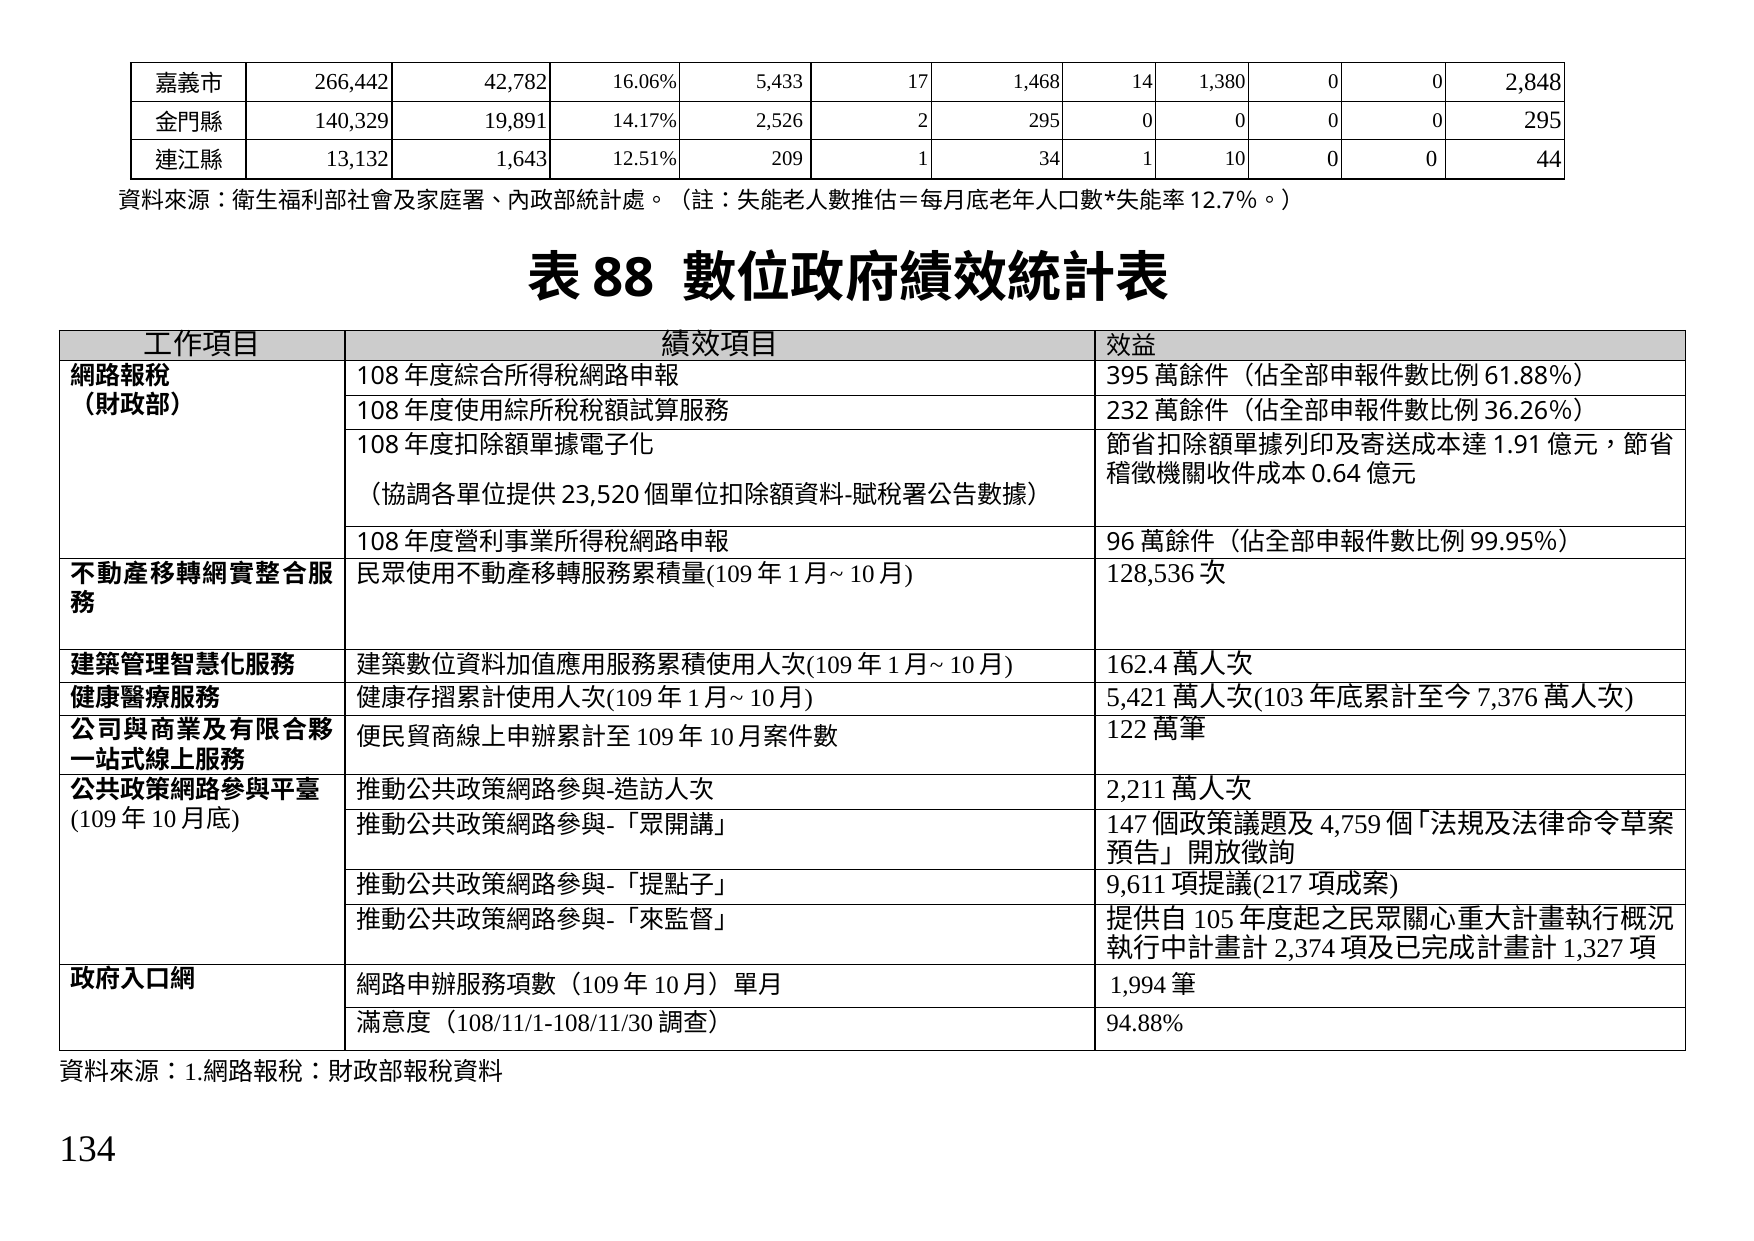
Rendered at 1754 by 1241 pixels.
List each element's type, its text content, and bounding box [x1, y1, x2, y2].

table_cell 44 [1446, 140, 1564, 178]
table_cell 14.17% [551, 102, 679, 139]
table_cell 2,848 [1446, 63, 1564, 101]
table_header 績效項目 [346, 331, 1094, 360]
table_cell 108年度扣除額單據電子化 （協調各單位提供23,520個單位扣除額資料-賦稅署公告數據） [346, 430, 1094, 526]
table_cell 209 [680, 140, 810, 178]
table_cell 金門縣 [132, 102, 245, 139]
table_cell 12.51% [551, 140, 679, 178]
table_cell 節省扣除額單據列印及寄送成本達1.91億元，節省稽徵機關收件成本0.64億元 [1096, 430, 1685, 526]
table_cell 122萬筆 [1096, 716, 1685, 774]
table_cell 128,536次 [1096, 559, 1685, 649]
table_cell 140,329 [247, 102, 391, 139]
table_cell 便民貿商線上申辦累計至109年10月案件數 [346, 716, 1094, 774]
table_cell 不動產移轉網實整合服務 [60, 559, 344, 649]
table_cell 嘉義市 [132, 63, 245, 101]
table_cell 民眾使用不動產移轉服務累積量(109年1月~ 10月) [346, 559, 1094, 649]
table_cell 5,433 [680, 63, 810, 101]
table_cell 1,468 [932, 63, 1062, 101]
table_cell 19,891 [393, 102, 549, 139]
table_cell 0 [1342, 102, 1445, 139]
table_cell 滿意度（108/11/1-108/11/30調查） [346, 1008, 1094, 1050]
table_cell 推動公共政策網路參與-「提點子」 [346, 870, 1094, 904]
table_cell 提供自105年度起之民眾關心重大計畫執行概況執行中計畫計2,374項及已完成計畫計1,327項 [1096, 905, 1685, 963]
table_header 工作項目 [60, 331, 344, 360]
table_cell 162.4萬人次 [1096, 650, 1685, 682]
table_cell 13,132 [247, 140, 391, 178]
table_cell 395萬餘件（佔全部申報件數比例61.88％） [1096, 361, 1685, 395]
table_cell 2,526 [680, 102, 810, 139]
table_cell 295 [932, 102, 1062, 139]
table_cell 5,421萬人次(103年底累計至今7,376萬人次) [1096, 683, 1685, 714]
table_cell 公共政策網路參與平臺 (109年10月底) [60, 775, 344, 963]
table_cell 34 [932, 140, 1062, 178]
table_cell 10 [1156, 140, 1248, 178]
table_cell 147個政策議題及4,759個「法規及法律命令草案預告」開放徵詢 [1096, 810, 1685, 869]
table_cell 1,643 [393, 140, 549, 178]
text 資料來源：1.網路報稅：財政部報稅資料 [59, 1051, 1636, 1088]
table_cell 108年度使用綜所稅稅額試算服務 [346, 396, 1094, 429]
table_cell 建築管理智慧化服務 [60, 650, 344, 682]
table_cell 0 [1249, 63, 1341, 101]
table_cell 2 [812, 102, 931, 139]
table_cell 42,782 [393, 63, 549, 101]
table_cell 0 [1156, 102, 1248, 139]
table_cell 2,211萬人次 [1096, 775, 1685, 809]
table_cell 16.06% [551, 63, 679, 101]
subtitle 表88 數位政府績效統計表 [59, 217, 1636, 330]
table_cell 1 [812, 140, 931, 178]
table_cell 網路報稅 （財政部） [60, 361, 344, 558]
table_cell 推動公共政策網路參與-「眾開講」 [346, 810, 1094, 869]
table_cell 推動公共政策網路參與-造訪人次 [346, 775, 1094, 809]
table_cell 17 [812, 63, 931, 101]
table_cell 232萬餘件（佔全部申報件數比例36.26％） [1096, 396, 1685, 429]
table_cell 108年度營利事業所得稅網路申報 [346, 527, 1094, 558]
table_cell 連江縣 [132, 140, 245, 178]
table_cell 建築數位資料加值應用服務累積使用人次(109年1月~ 10月) [346, 650, 1094, 682]
table_cell 健康存摺累計使用人次(109年1月~ 10月) [346, 683, 1094, 714]
table_cell 網路申辦服務項數（109年10月）單月 [346, 965, 1094, 1007]
table_cell 0 [1063, 102, 1155, 139]
table_cell 0 [1342, 63, 1445, 101]
table_cell 266,442 [247, 63, 391, 101]
table_cell 9,611項提議(217項成案) [1096, 870, 1685, 904]
table_cell 1,380 [1156, 63, 1248, 101]
table_cell 政府入口網 [60, 965, 344, 1050]
table_cell 1,994筆 [1096, 965, 1685, 1007]
table_header 效益 [1096, 331, 1685, 360]
table_cell 94.88% [1096, 1008, 1685, 1050]
table_cell 14 [1063, 63, 1155, 101]
table_cell 推動公共政策網路參與-「來監督」 [346, 905, 1094, 963]
table_cell 0 [1249, 140, 1341, 178]
table_cell 0 [1342, 140, 1445, 178]
text 資料來源：衛生福利部社會及家庭署、內政部統計處。（註：失能老人數推估＝每月底老年人口數*失能率12.7％。） [118, 180, 1636, 217]
table_cell 108年度綜合所得稅網路申報 [346, 361, 1094, 395]
table_cell 公司與商業及有限合夥一站式線上服務 [60, 716, 344, 774]
table_cell 96萬餘件（佔全部申報件數比例99.95％） [1096, 527, 1685, 558]
table_cell 0 [1249, 102, 1341, 139]
table_cell 1 [1063, 140, 1155, 178]
table_cell 295 [1446, 102, 1564, 139]
table_cell 健康醫療服務 [60, 683, 344, 714]
